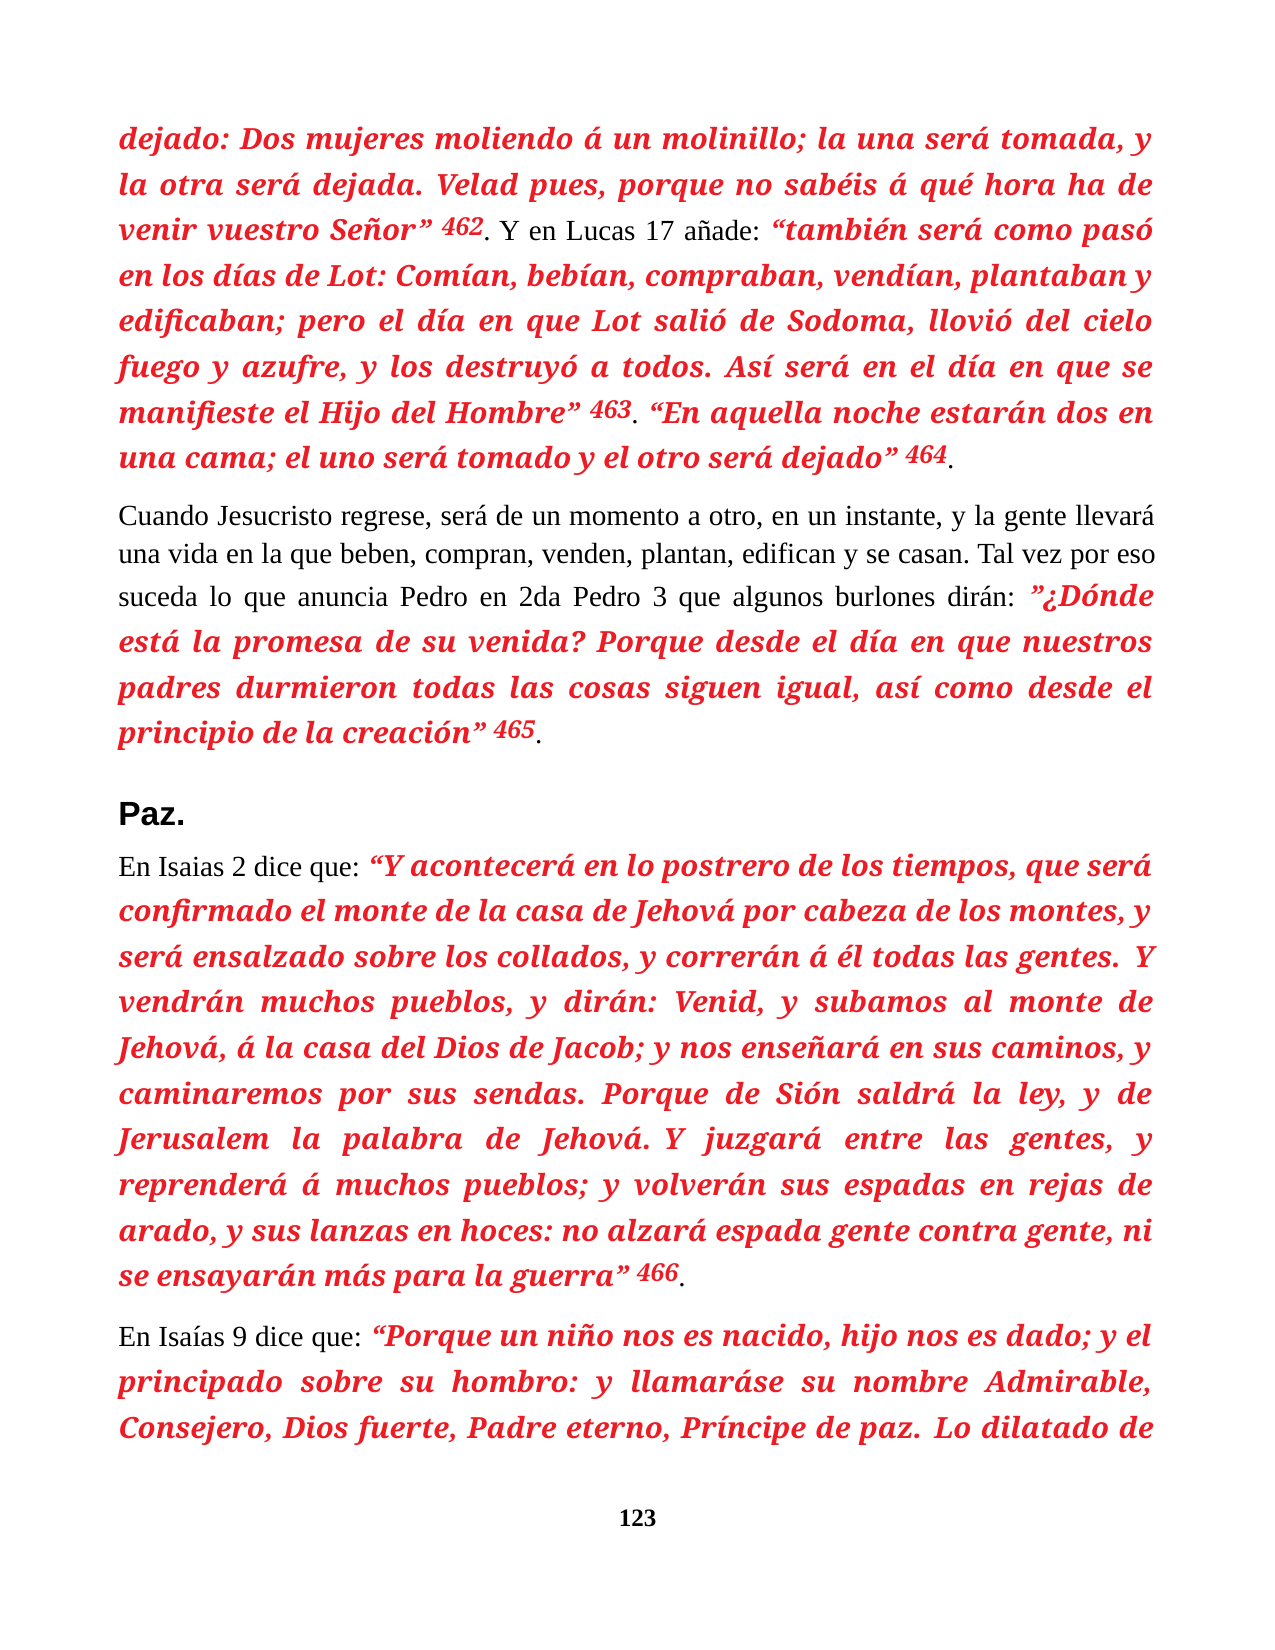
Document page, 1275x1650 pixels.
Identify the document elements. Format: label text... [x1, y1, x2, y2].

text dejado: Dos mujeres moliendo á un molinillo; la una será tomada, y la otra será dejada. Velad pues, porque no sabéis á qué hora ha de venir vuestro Señor” . Y en Lucas 17 añade: “también será como pasó en los días de Lot: Comían, bebían, compraban, vendían, plantaban y edificaban; pero el día en que Lot salió de Sodoma, llovió del cielo fuego y azufre, y los destruyó a todos. Así será en el día en que se manifieste el Hijo del Hombre” . “En aquella noche estarán dos en una cama; el uno será tomado y el otro será dejado” . [118, 118, 1157, 477]
subtitle Paz. [118, 794, 1157, 832]
text En Isaias 2 dice que: “Y acontecerá en lo postrero de los tiempos, que será confirmado el monte de la casa de Jehová por cabeza de los montes, y será ensalzado sobre los collados, y correrán á él todas las gentes. Y vendrán muchos pueblos, y dirán: Venid, y subamos al monte de Jehová, á la casa del Dios de Jacob; y nos enseñará en sus caminos, y caminaremos por sus sendas. Porque de Sión saldrá la ley, y de Jerusalem la palabra de Jehová. Y juzgará entre las gentes, y reprenderá á muchos pueblos; y volverán sus espadas en rejas de arado, y sus lanzas en hoces: no alzará espada gente contra gente, ni se ensayarán más para la guerra” . [118, 845, 1157, 1295]
text Cuando Jesucristo regrese, será de un momento a otro, en un instante, y la gente llevará una vida en la que beben, compran, venden, plantan, edifican y se casan. Tal vez por eso suceda lo que anuncia Pedro en 2da Pedro 3 que algunos burlones dirán: ”¿Dónde está la promesa de su venida? Porque desde el día en que nuestros padres durmieron todas las cosas siguen igual, así como desde el principio de la creación” . [118, 498, 1157, 752]
text En Isaías 9 dice que: “Porque un niño nos es nacido, hijo nos es dado; y el principado sobre su hombro: y llamaráse su nombre Admirable, Consejero, Dios fuerte, Padre eterno, Príncipe de paz. Lo dilatado de [118, 1316, 1157, 1447]
